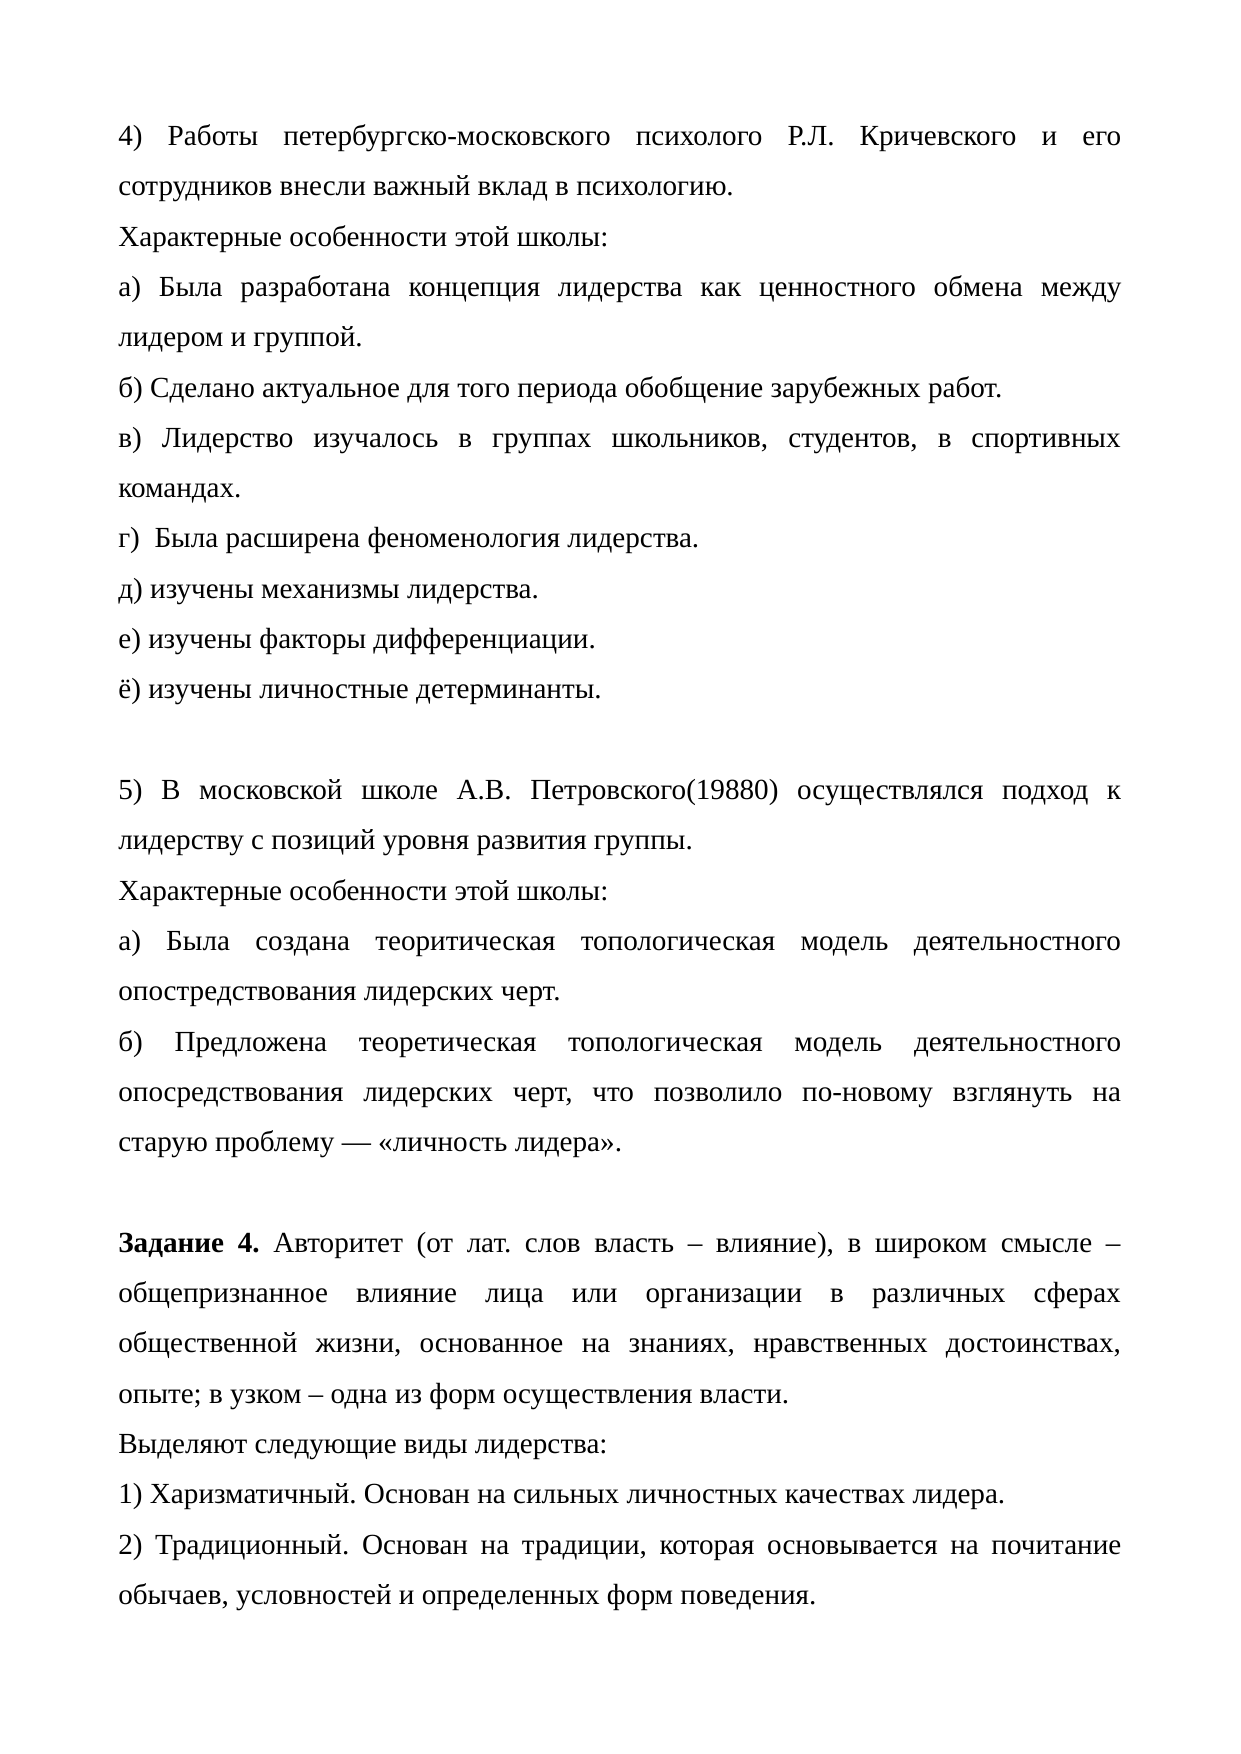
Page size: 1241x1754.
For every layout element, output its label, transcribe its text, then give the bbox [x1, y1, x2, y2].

text Задание 4. Авторитет (от лат. слов власть – влияние), в широком смысле – общепризнанное влияние лица или организации в различных сферах общественной жизни, основанное на знаниях, нравственных достоинствах, опыте; в узком – одна из форм осуществления власти. [118, 1225, 1122, 1409]
text Выделяют следующие виды лидерства: [118, 1426, 1122, 1460]
text 4) Работы петербургско-московского психолого Р.Л. Кричевского и его сотрудников внесли важный вклад в психологию. [118, 118, 1122, 202]
text Характерные особенности этой школы: [118, 219, 1122, 252]
text б) Сделано актуальное для того периода обобщение зарубежных работ. [118, 370, 1122, 403]
text е) изучены факторы дифференциации. [118, 621, 1122, 655]
text 1) Харизматичный. Основан на сильных личностных качествах лидера. [118, 1477, 1122, 1510]
text д) изучены механизмы лидерства. [118, 571, 1122, 604]
text б) Предложена теоретическая топологическая модель деятельностного опосредствования лидерских черт, что позволило по-новому взглянуть на старую проблему — «личность лидера». [118, 1024, 1122, 1158]
text а) Была создана теоритическая топологическая модель деятельностного опостредствования лидерских черт. [118, 923, 1122, 1007]
text г) Была расширена феноменология лидерства. [118, 521, 1122, 554]
text 2) Традиционный. Основан на традиции, которая основывается на почитание обычаев, условностей и определенных форм поведения. [118, 1527, 1122, 1611]
text Характерные особенности этой школы: [118, 873, 1122, 906]
text в) Лидерство изучалось в группах школьников, студентов, в спортивных командах. [118, 420, 1122, 504]
text 5) В московской школе А.В. Петровского(19880) осуществлялся подход к лидерству с позиций уровня развития группы. [118, 772, 1122, 856]
text а) Была разработана концепция лидерства как ценностного обмена между лидером и группой. [118, 269, 1122, 353]
text ё) изучены личностные детерминанты. [118, 672, 1122, 705]
